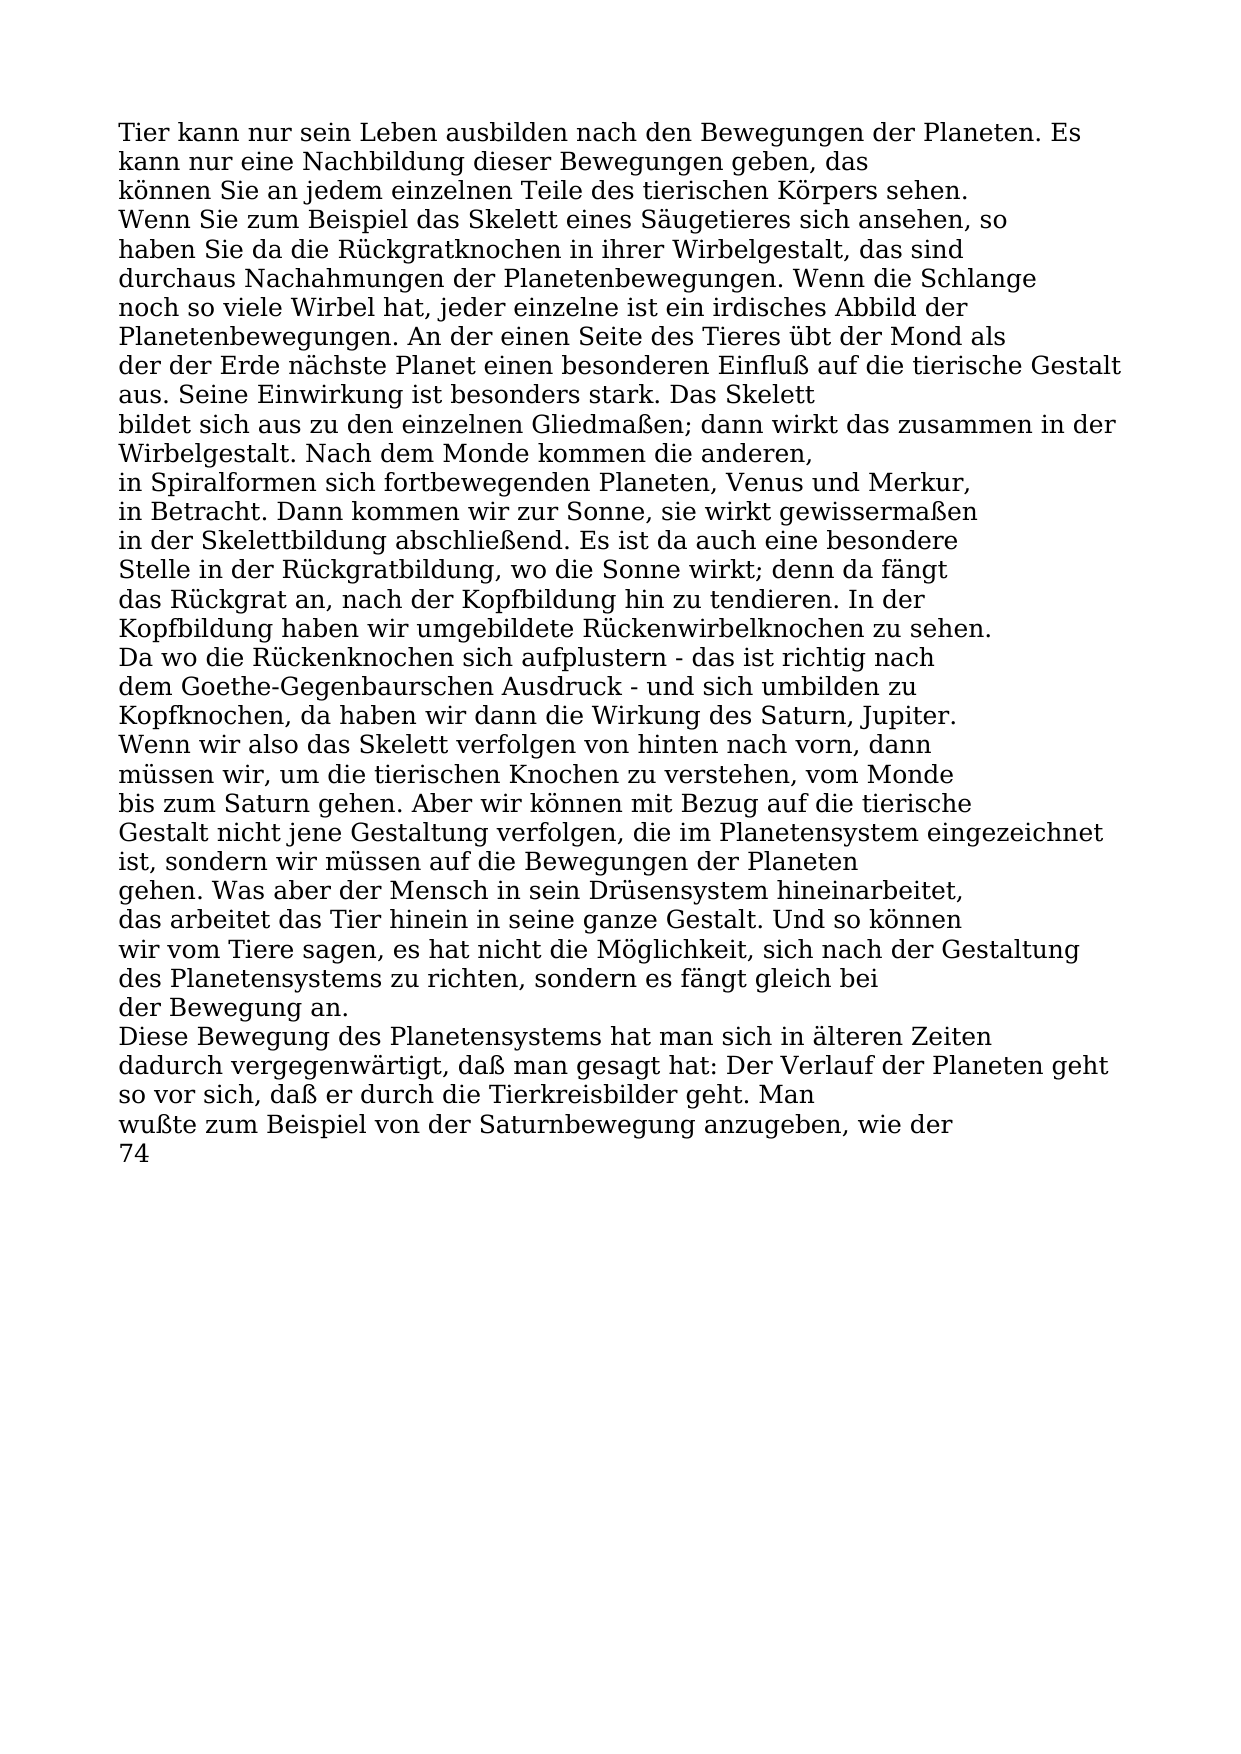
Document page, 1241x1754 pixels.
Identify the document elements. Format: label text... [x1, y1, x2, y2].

text bildet sich aus zu den einzelnen Gliedmaßen; dann wirkt das zusammen in der Wirbelgestalt. Nach dem Monde kommen die anderen, [118, 410, 1122, 468]
text dem Goethe-Gegenbaurschen Ausdruck - und sich umbilden zu [118, 672, 1122, 701]
text bis zum Saturn gehen. Aber wir können mit Bezug auf die tierische [118, 789, 1122, 818]
text wir vom Tiere sagen, es hat nicht die Möglichkeit, sich nach der Gestaltung des Planetensystems zu richten, sondern es fängt gleich bei [118, 935, 1122, 993]
text Kopfknochen, da haben wir dann die Wirkung des Saturn, Jupiter. [118, 701, 1122, 731]
text der Bewegung an. [118, 993, 1122, 1022]
text Planetenbewegungen. An der einen Seite des Tieres übt der Mond als [118, 322, 1122, 351]
text wußte zum Beispiel von der Saturnbewegung anzugeben, wie der [118, 1110, 1122, 1139]
text 74 [118, 1139, 1122, 1168]
text gehen. Was aber der Mensch in sein Drüsensystem hineinarbeitet, [118, 876, 1122, 906]
text in Spiralformen sich fortbewegenden Planeten, Venus und Merkur, [118, 468, 1122, 497]
text haben Sie da die Rückgratknochen in ihrer Wirbelgestalt, das sind [118, 235, 1122, 264]
text Wenn Sie zum Beispiel das Skelett eines Säugetieres sich ansehen, so [118, 206, 1122, 235]
text durchaus Nachahmungen der Planetenbewegungen. Wenn die Schlange [118, 264, 1122, 293]
text dadurch vergegenwärtigt, daß man gesagt hat: Der Verlauf der Planeten geht so vor sich, daß er durch die Tierkreisbilder geht. Man [118, 1051, 1122, 1110]
text Stelle in der Rückgratbildung, wo die Sonne wirkt; denn da fängt [118, 556, 1122, 585]
text der der Erde nächste Planet einen besonderen Einfluß auf die tierische Gestalt aus. Seine Einwirkung ist besonders stark. Das Skelett [118, 351, 1122, 410]
text das arbeitet das Tier hinein in seine ganze Gestalt. Und so können [118, 906, 1122, 935]
text Gestalt nicht jene Gestaltung verfolgen, die im Planetensystem eingezeichnet ist, sondern wir müssen auf die Bewegungen der Planeten [118, 818, 1122, 876]
text in Betracht. Dann kommen wir zur Sonne, sie wirkt gewissermaßen [118, 497, 1122, 526]
text Tier kann nur sein Leben ausbilden nach den Bewegungen der Planeten. Es kann nur eine Nachbildung dieser Bewegungen geben, das [118, 118, 1122, 176]
text müssen wir, um die tierischen Knochen zu verstehen, vom Monde [118, 760, 1122, 789]
text Diese Bewegung des Planetensystems hat man sich in älteren Zeiten [118, 1022, 1122, 1051]
text Da wo die Rückenknochen sich aufplustern - das ist richtig nach [118, 643, 1122, 672]
text können Sie an jedem einzelnen Teile des tierischen Körpers sehen. [118, 176, 1122, 206]
text Kopfbildung haben wir umgebildete Rückenwirbelknochen zu sehen. [118, 614, 1122, 643]
text Wenn wir also das Skelett verfolgen von hinten nach vorn, dann [118, 731, 1122, 760]
text das Rückgrat an, nach der Kopfbildung hin zu tendieren. In der [118, 585, 1122, 614]
text noch so viele Wirbel hat, jeder einzelne ist ein irdisches Abbild der [118, 293, 1122, 322]
text in der Skelettbildung abschließend. Es ist da auch eine besondere [118, 526, 1122, 556]
